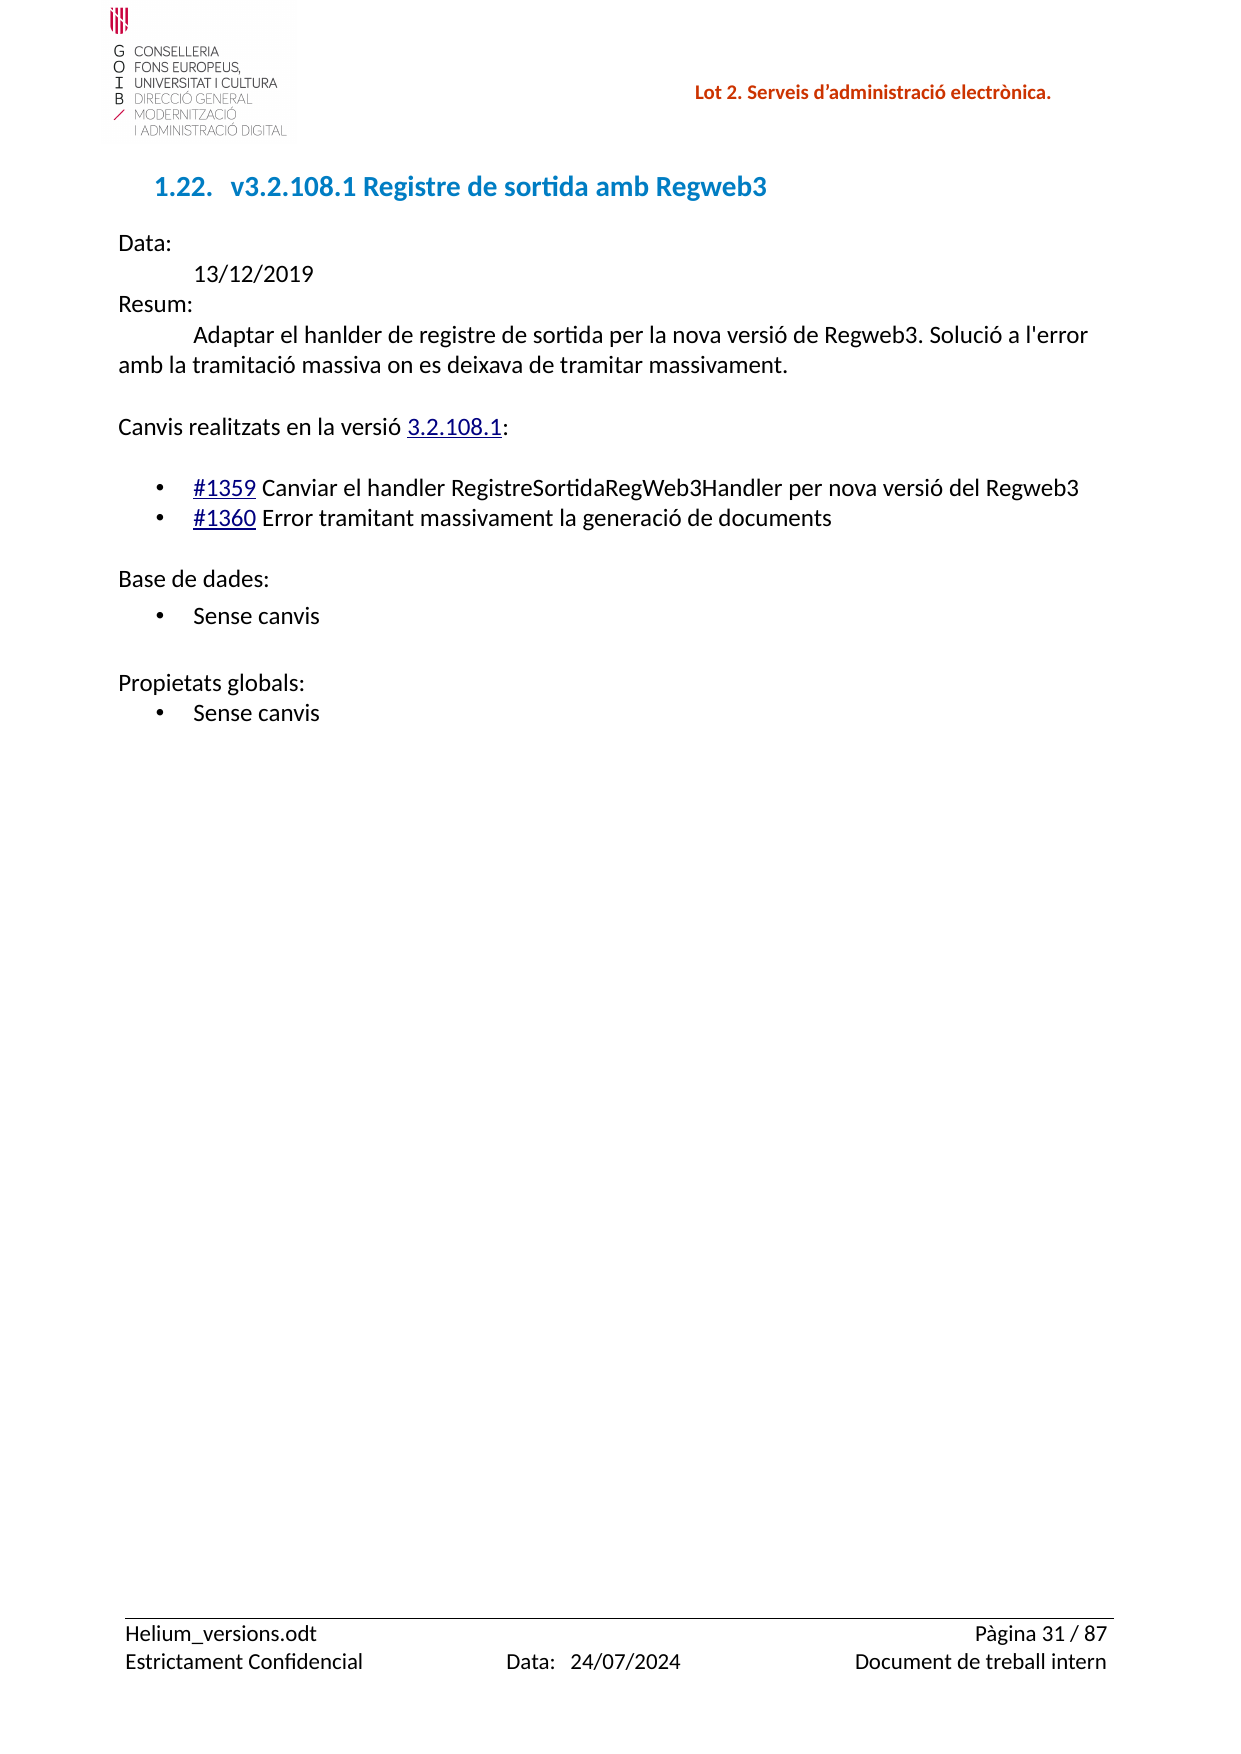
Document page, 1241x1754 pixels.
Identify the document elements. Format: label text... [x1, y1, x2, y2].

text Canvis realitzats en la versió 3.2.108.1: [118, 411, 1122, 441]
text Propietats globals: [118, 667, 1122, 697]
text 13/12/2019 [118, 258, 1122, 289]
text Adaptar el hanlder de registre de sortida per la nova versió de Regweb3. Solució a l'error amb la tramitació massiva on es deixava de tramitar massivament. [118, 319, 1122, 380]
list #1359 Canviar el handler RegistreSortidaRegWeb3Handler per nova versió del Regweb3 [156, 472, 1122, 502]
picture [100, 0, 297, 144]
list Sense canvis [156, 697, 1122, 728]
list Sense canvis [156, 600, 1122, 630]
subtitle v3.2.108.1 Registre de sortida amb Regweb3 [153, 168, 1122, 204]
text Data: [118, 228, 1122, 258]
text Resum: [118, 289, 1122, 319]
list #1360 Error tramitant massivament la generació de documents [156, 502, 1122, 533]
text Base de dades: [118, 563, 1122, 594]
